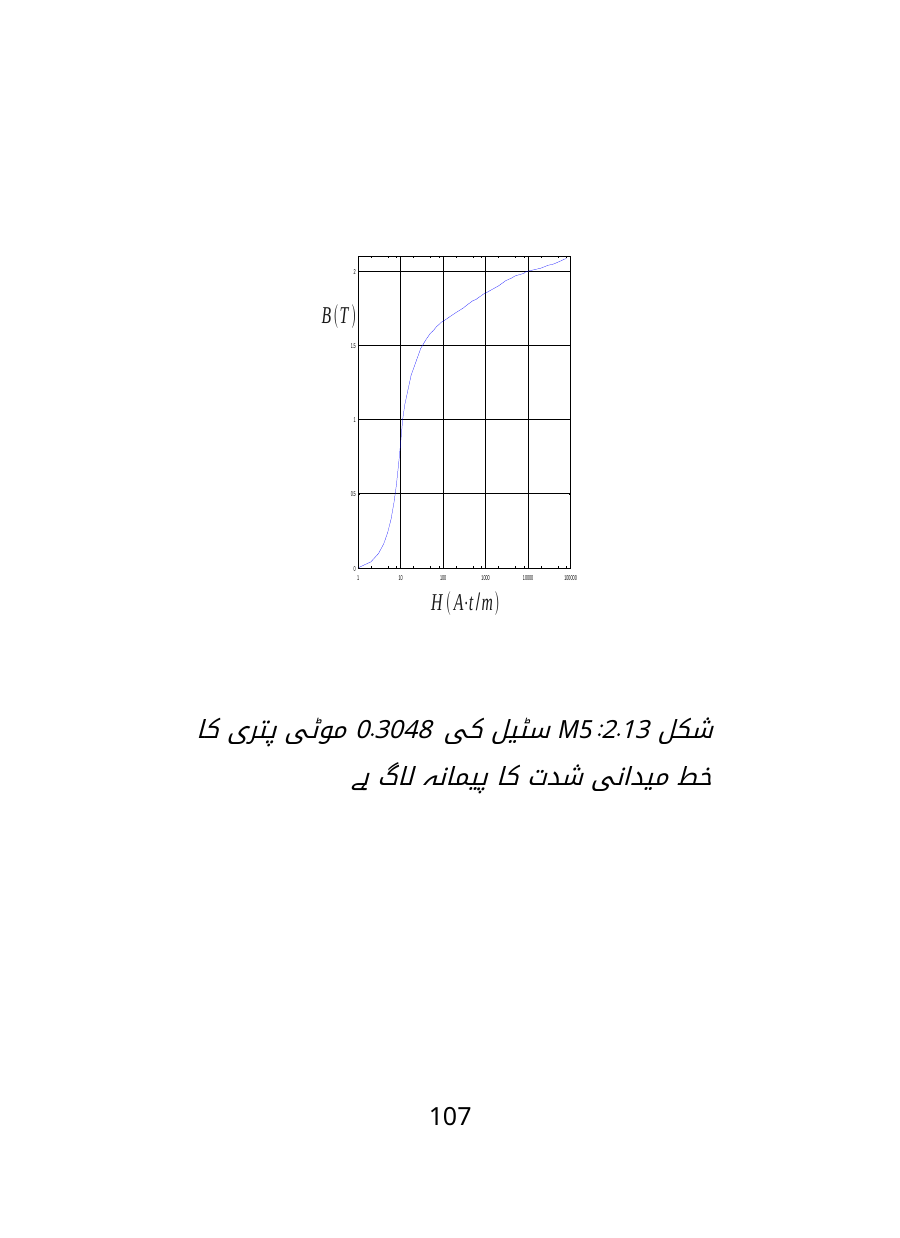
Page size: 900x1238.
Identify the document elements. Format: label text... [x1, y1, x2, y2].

text شکل 2.13:M5 سٹیل کی 0.3048 موٹی پتری کا خط میدانی شدت کا پیمانہ لاگ ہے [187, 181, 712, 801]
